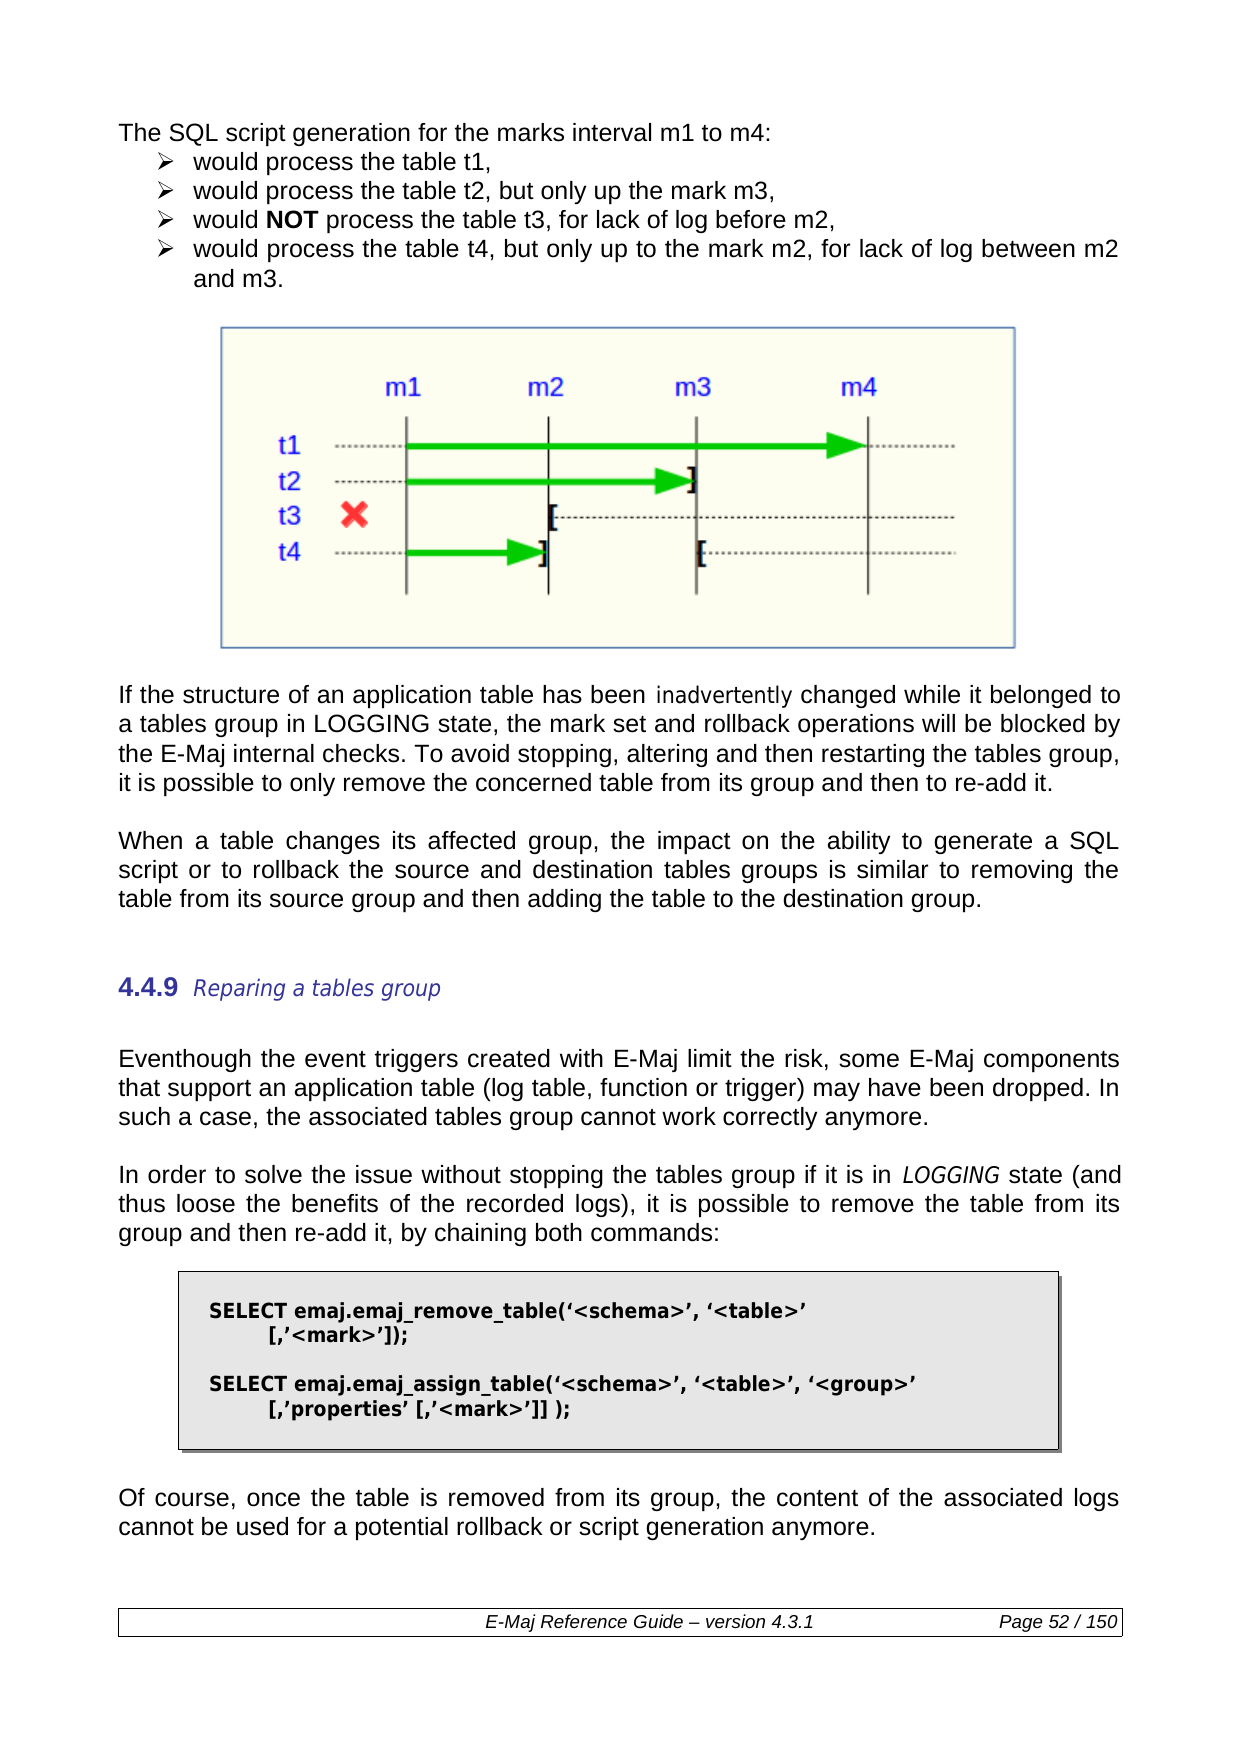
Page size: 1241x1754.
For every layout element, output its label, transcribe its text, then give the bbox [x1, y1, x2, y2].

text If the structure of an application table has been inadvertently changed while it belonged to a tables group in LOGGING state, the mark set and rollback operations will be blocked by the E-Maj internal checks. To avoid stopping, altering and then restarting the tables group, it is possible to only remove the concerned table from its group and then to re-add it. [118, 680, 1122, 797]
text Of course, once the table is removed from its group, the content of the associated logs cannot be used for a potential rollback or script generation anymore. [118, 1483, 1122, 1541]
list would process the table t1, [156, 147, 1122, 176]
text In order to solve the issue without stopping the tables group if it is in LOGGING state (and thus loose the benefits of the recorded logs), it is possible to remove the table from its group and then re-add it, by chaining both commands: [118, 1160, 1122, 1247]
subtitle Reparing a tables group [118, 971, 1122, 1002]
text Eventhough the event triggers created with E-Maj limit the risk, some E-Maj components that support an application table (log table, function or trigger) may have been dropped. In such a case, the associated tables group cannot work correctly anymore. [118, 1043, 1122, 1131]
picture [217, 321, 1024, 652]
text The SQL script generation for the marks interval m1 to m4: [118, 118, 1122, 147]
text When a table changes its affected group, the impact on the ability to generate a SQL script or to rollback the source and destination tables groups is similar to removing the table from its source group and then adding the table to the destination group. [118, 826, 1122, 913]
text SELECT emaj.emaj_remove_table(‘<schema>’, ‘<table>’ [,’<mark>’]); [179, 1296, 1058, 1345]
list would process the table t4, but only up to the mark m2, for lack of log between m2 and m3. [156, 234, 1122, 292]
text SELECT emaj.emaj_assign_table(‘<schema>’, ‘<table>’, ‘<group>’ [,’properties’ [,’<mark>’]] ); [179, 1369, 1058, 1418]
list would NOT process the table t3, for lack of log before m2, [156, 205, 1122, 234]
list would process the table t2, but only up the mark m3, [156, 176, 1122, 205]
